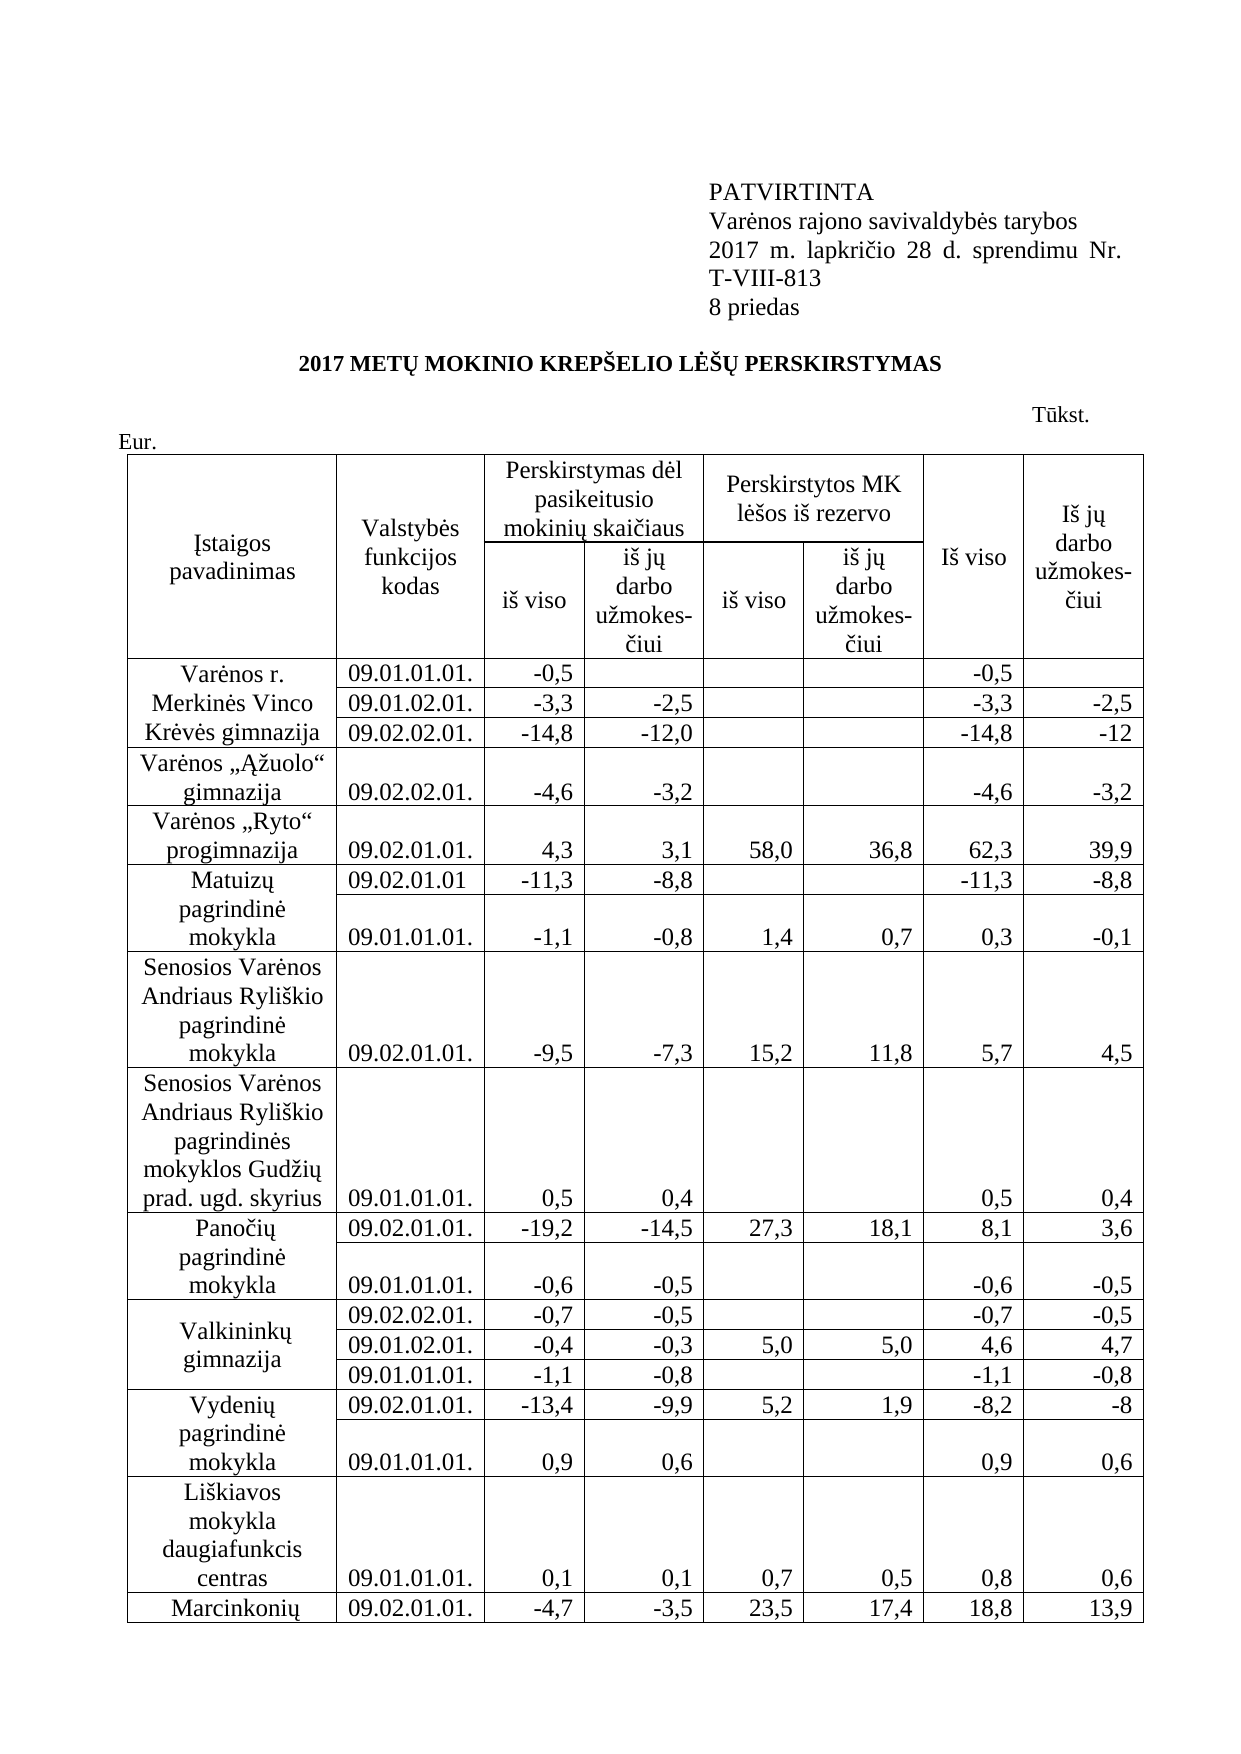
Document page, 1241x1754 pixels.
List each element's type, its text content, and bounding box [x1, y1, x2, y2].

table_cell [704, 688, 803, 717]
table_cell Senosios Varėnos Andriaus Ryliškio pagrindinės mokyklos Gudžių prad. ugd. skyrius [128, 1068, 336, 1212]
table_header Perskirstytos MK lėšos iš rezervo [704, 455, 923, 541]
table_cell 0,4 [1024, 1068, 1143, 1212]
table_cell 09.02.01.01. [337, 1390, 484, 1418]
table_cell 09.02.02.01. [337, 748, 484, 805]
table_cell 13,9 [1024, 1593, 1143, 1622]
table_cell 09.02.01.01 [337, 865, 484, 894]
table_cell -3,5 [585, 1593, 703, 1622]
table_cell 0,1 [585, 1477, 703, 1592]
table_cell Marcinkonių [128, 1593, 336, 1622]
table_cell 09.01.01.01. [337, 1477, 484, 1592]
table_cell 09.01.02.01. [337, 1330, 484, 1359]
table_cell [804, 1068, 923, 1212]
table_cell 5,0 [704, 1330, 803, 1359]
table_cell -0,1 [1024, 895, 1143, 951]
table_cell -11,3 [485, 865, 584, 894]
table_cell -12,0 [585, 718, 703, 747]
table_cell -0,5 [585, 1243, 703, 1299]
table_cell 5,2 [704, 1390, 803, 1418]
table_cell [704, 1420, 803, 1476]
table_cell [804, 688, 923, 717]
table_cell 0,5 [485, 1068, 584, 1212]
table_cell -1,1 [924, 1360, 1023, 1389]
table_cell Matuizų pagrindinė mokykla [128, 865, 336, 951]
table_cell -8,2 [924, 1390, 1023, 1418]
table_cell 4,3 [485, 806, 584, 864]
table_cell 0,4 [585, 1068, 703, 1212]
table_header Iš jų darbo užmokes-čiui [1024, 455, 1143, 657]
table_cell Valkininkų gimnazija [128, 1300, 336, 1389]
table_cell -0,5 [924, 659, 1023, 687]
table_cell [704, 1243, 803, 1299]
table_cell -0,5 [1024, 1243, 1143, 1299]
table_cell iš viso [485, 543, 584, 657]
table_cell [1024, 659, 1143, 687]
table_cell 0,7 [704, 1477, 803, 1592]
table_cell -0,8 [585, 895, 703, 951]
table_cell [804, 1300, 923, 1329]
table_cell Panočių pagrindinė mokykla [128, 1213, 336, 1299]
table_cell 09.02.01.01. [337, 1593, 484, 1622]
table_cell 62,3 [924, 806, 1023, 864]
table_cell 0,6 [585, 1420, 703, 1476]
table_cell 58,0 [704, 806, 803, 864]
table_cell -14,8 [924, 718, 1023, 747]
text 2017 m. lapkričio 28 d. sprendimu Nr. T-VIII-813 [709, 235, 1122, 292]
table_cell -0,6 [924, 1243, 1023, 1299]
table_cell 0,3 [924, 895, 1023, 951]
text 8 priedas [709, 292, 1122, 321]
table_cell 0,7 [804, 895, 923, 951]
table_cell 4,7 [1024, 1330, 1143, 1359]
table_header Įstaigos pavadinimas [128, 455, 336, 657]
table_cell -0,6 [485, 1243, 584, 1299]
table_cell 09.01.01.01. [337, 1360, 484, 1389]
text Tūkst. Eur. [118, 401, 1122, 454]
table_cell 09.02.01.01. [337, 952, 484, 1067]
table_cell Varėnos „Ąžuolo“ gimnazija [128, 748, 336, 805]
table_cell 09.02.01.01. [337, 1213, 484, 1242]
table_cell 09.01.01.01. [337, 659, 484, 687]
table_cell 5,7 [924, 952, 1023, 1067]
table_cell 17,4 [804, 1593, 923, 1622]
table_cell 09.01.02.01. [337, 688, 484, 717]
table_cell 27,3 [704, 1213, 803, 1242]
table_cell 39,9 [1024, 806, 1143, 864]
table_cell -8 [1024, 1390, 1143, 1418]
table_cell Varėnos r. Merkinės Vinco Krėvės gimnazija [128, 659, 336, 747]
table_cell 4,5 [1024, 952, 1143, 1067]
table_cell -19,2 [485, 1213, 584, 1242]
table_cell Senosios Varėnos Andriaus Ryliškio pagrindinė mokykla [128, 952, 336, 1067]
table_cell [804, 865, 923, 894]
table_cell 0,9 [485, 1420, 584, 1476]
table_cell -0,3 [585, 1330, 703, 1359]
table_cell -0,7 [485, 1300, 584, 1329]
table_cell 23,5 [704, 1593, 803, 1622]
text PATVIRTINTA [709, 177, 1122, 206]
table_cell [704, 659, 803, 687]
table_cell -3,2 [1024, 748, 1143, 805]
table_cell [804, 718, 923, 747]
table_cell 09.02.02.01. [337, 1300, 484, 1329]
table_cell -1,1 [485, 895, 584, 951]
table_cell -9,5 [485, 952, 584, 1067]
table_cell 0,5 [804, 1477, 923, 1592]
table_header Iš viso [924, 455, 1023, 657]
table_cell -0,7 [924, 1300, 1023, 1329]
table_cell 09.01.01.01. [337, 1420, 484, 1476]
table_cell -13,4 [485, 1390, 584, 1418]
table_cell 8,1 [924, 1213, 1023, 1242]
table_cell 36,8 [804, 806, 923, 864]
table_cell -8,8 [585, 865, 703, 894]
table_cell 4,6 [924, 1330, 1023, 1359]
table_cell iš jų darbo užmokes-čiui [585, 543, 703, 657]
table_cell 1,4 [704, 895, 803, 951]
table_cell iš viso [704, 543, 803, 657]
table_cell -1,1 [485, 1360, 584, 1389]
table_cell Varėnos „Ryto“ progimnazija [128, 806, 336, 864]
table_cell Vydenių pagrindinė mokykla [128, 1390, 336, 1476]
table_cell [804, 748, 923, 805]
table_cell 0,6 [1024, 1420, 1143, 1476]
table_cell 0,6 [1024, 1477, 1143, 1592]
table_cell -0,4 [485, 1330, 584, 1359]
table_cell 0,8 [924, 1477, 1023, 1592]
table_cell [704, 718, 803, 747]
table_cell 09.02.02.01. [337, 718, 484, 747]
table_cell 18,1 [804, 1213, 923, 1242]
table_cell 11,8 [804, 952, 923, 1067]
table_cell -0,8 [585, 1360, 703, 1389]
table_cell 0,9 [924, 1420, 1023, 1476]
table_cell -3,3 [485, 688, 584, 717]
table_cell 09.01.01.01. [337, 1243, 484, 1299]
table_cell 3,6 [1024, 1213, 1143, 1242]
table_cell 09.01.01.01. [337, 1068, 484, 1212]
table_cell Liškiavos mokykla daugiafunkcis centras [128, 1477, 336, 1592]
table_cell [804, 1420, 923, 1476]
table_cell [704, 748, 803, 805]
table_cell [804, 659, 923, 687]
table_cell -14,8 [485, 718, 584, 747]
table_cell -0,5 [1024, 1300, 1143, 1329]
table_cell -14,5 [585, 1213, 703, 1242]
table_cell -12 [1024, 718, 1143, 747]
table_header Valstybės funkcijos kodas [337, 455, 484, 657]
table_cell [704, 1300, 803, 1329]
table_cell -0,5 [585, 1300, 703, 1329]
table_cell [585, 659, 703, 687]
table_cell -8,8 [1024, 865, 1143, 894]
text Varėnos rajono savivaldybės tarybos [709, 206, 1122, 235]
table_cell 1,9 [804, 1390, 923, 1418]
text 2017 METŲ MOKINIO KREPŠELIO LĖŠŲ PERSKIRSTYMAS [118, 350, 1122, 376]
table_cell 0,1 [485, 1477, 584, 1592]
table_cell 0,5 [924, 1068, 1023, 1212]
table_cell 09.01.01.01. [337, 895, 484, 951]
table_cell -4,6 [924, 748, 1023, 805]
table_cell -11,3 [924, 865, 1023, 894]
table_cell [704, 865, 803, 894]
table_cell 09.02.01.01. [337, 806, 484, 864]
table_cell [704, 1360, 803, 1389]
table_cell -3,3 [924, 688, 1023, 717]
table_cell -9,9 [585, 1390, 703, 1418]
table_cell iš jų darbo užmokes-čiui [804, 543, 923, 657]
table_cell [804, 1243, 923, 1299]
table_cell 5,0 [804, 1330, 923, 1359]
table_cell [704, 1068, 803, 1212]
table_cell -0,5 [485, 659, 584, 687]
table_cell -4,6 [485, 748, 584, 805]
table_cell [804, 1360, 923, 1389]
table_cell 3,1 [585, 806, 703, 864]
table_cell -4,7 [485, 1593, 584, 1622]
table_cell 18,8 [924, 1593, 1023, 1622]
table_header Perskirstymas dėl pasikeitusio mokinių skaičiaus [485, 455, 703, 541]
table_cell -3,2 [585, 748, 703, 805]
table_cell -2,5 [585, 688, 703, 717]
table_cell -2,5 [1024, 688, 1143, 717]
table_cell -7,3 [585, 952, 703, 1067]
table_cell 15,2 [704, 952, 803, 1067]
table_cell -0,8 [1024, 1360, 1143, 1389]
